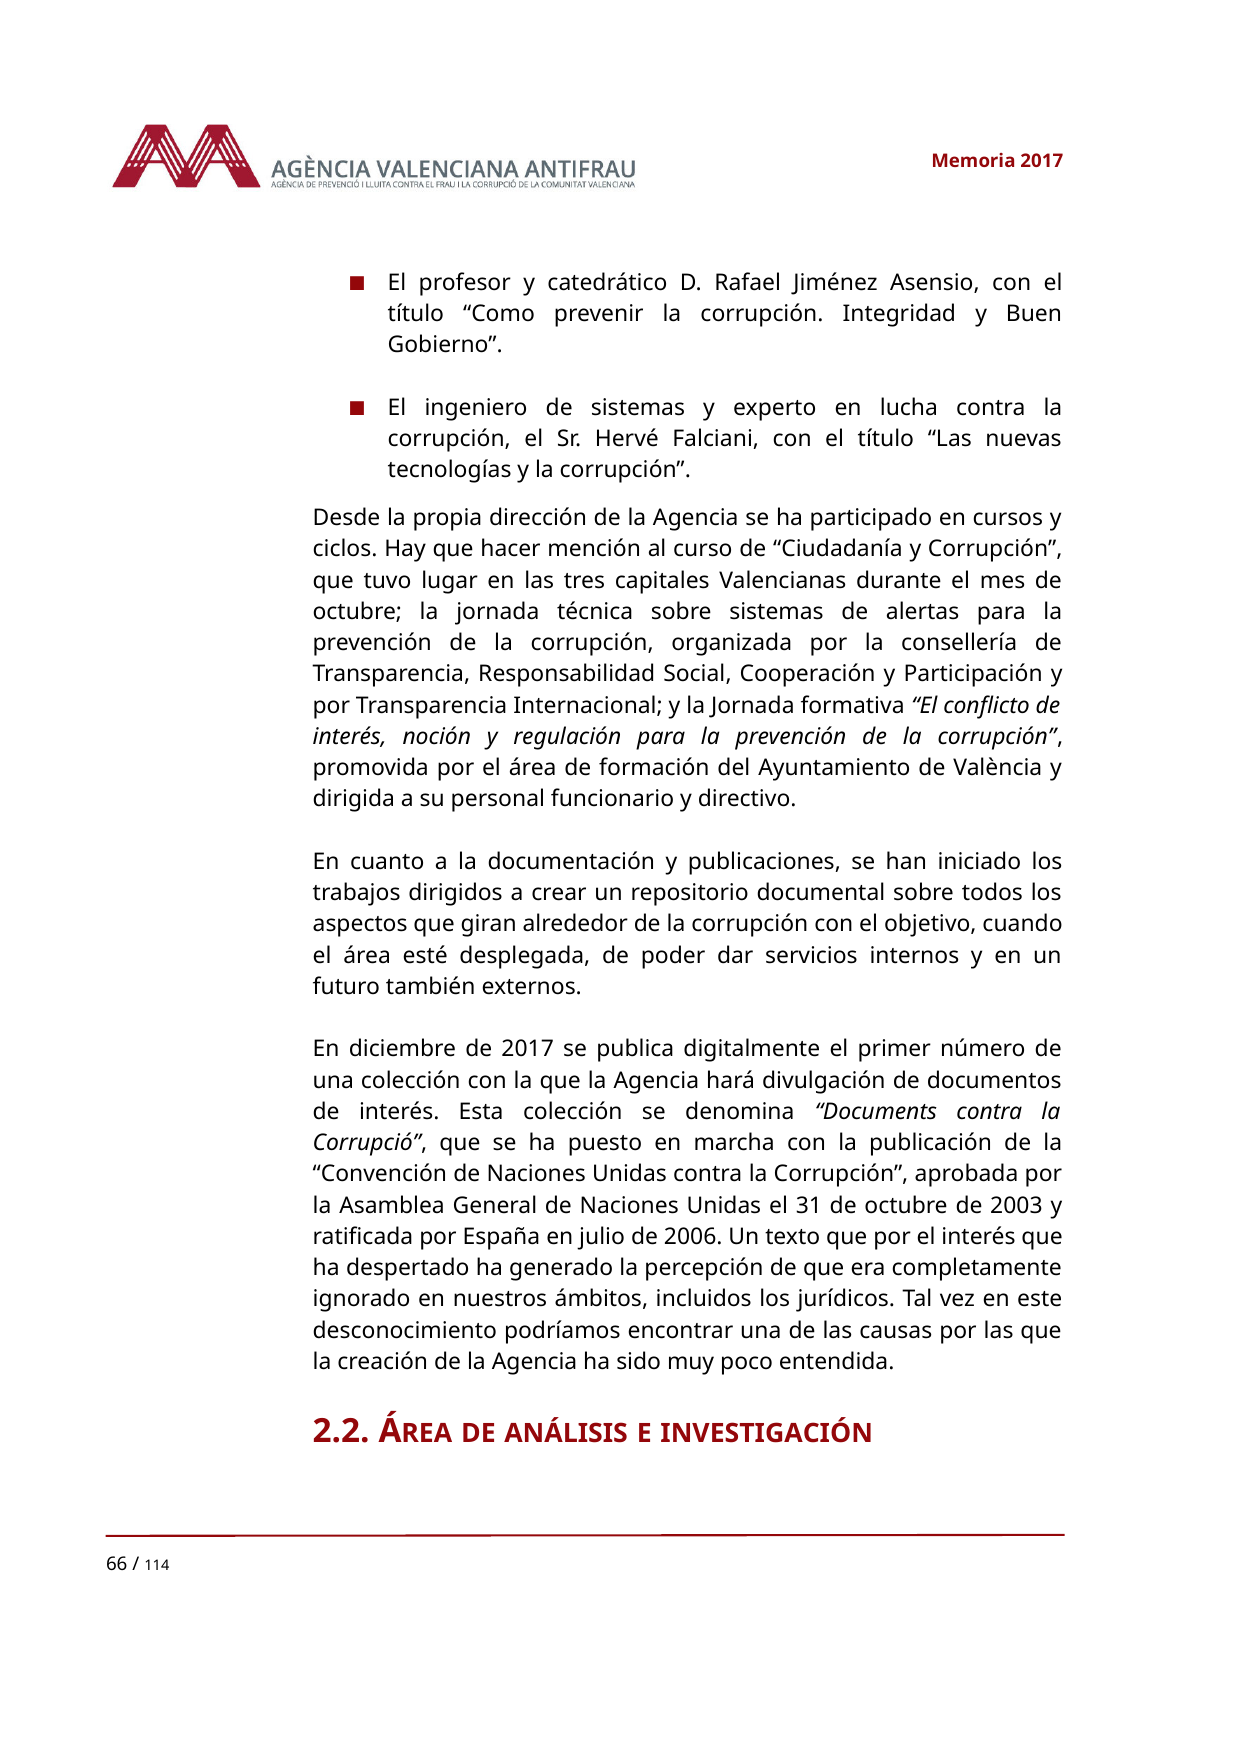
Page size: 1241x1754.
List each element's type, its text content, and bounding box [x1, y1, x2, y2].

list El profesor y catedrático D. Rafael Jiménez Asensio, con el título “Como prevenir la corrupción. Integridad y Buen Gobierno”. [350, 266, 1063, 359]
list El ingeniero de sistemas y experto en lucha contra la corrupción, el Sr. Hervé Falciani, con el título “Las nuevas tecnologías y la corrupción”. [350, 391, 1063, 484]
picture [107, 112, 639, 197]
text 2.2. Área de análisis e investigación [312, 1407, 1063, 1453]
text Desde la propia dirección de la Agencia se ha participado en cursos y ciclos. Hay que hacer mención al curso de “Ciudadanía y Corrupción”, que tuvo lugar en las tres capitales Valencianas durante el mes de octubre; la jornada técnica sobre sistemas de alertas para la prevención de la corrupción, organizada por la consellería de Transparencia, Responsabilidad Social, Cooperación y Participación y por Transparencia Internacional; y la Jornada formativa “El conflicto de interés, noción y regulación para la prevención de la corrupción”, promovida por el área de formación del Ayuntamiento de València y dirigida a su personal funcionario y directivo. [312, 501, 1063, 813]
text En cuanto a la documentación y publicaciones, se han iniciado los trabajos dirigidos a crear un repositorio documental sobre todos los aspectos que giran alrededor de la corrupción con el objetivo, cuando el área esté desplegada, de poder dar servicios internos y en un futuro también externos. [312, 845, 1063, 1001]
text En diciembre de 2017 se publica digitalmente el primer número de una colección con la que la Agencia hará divulgación de documentos de interés. Esta colección se denomina “Documents contra la Corrupció”, que se ha puesto en marcha con la publicación de la “Convención de Naciones Unidas contra la Corrupción”, aprobada por la Asamblea General de Naciones Unidas el 31 de octubre de 2003 y ratificada por España en julio de 2006. Un texto que por el interés que ha despertado ha generado la percepción de que era completamente ignorado en nuestros ámbitos, incluidos los jurídicos. Tal vez en este desconocimiento podríamos encontrar una de las causas por las que la creación de la Agencia ha sido muy poco entendida. [312, 1032, 1063, 1376]
